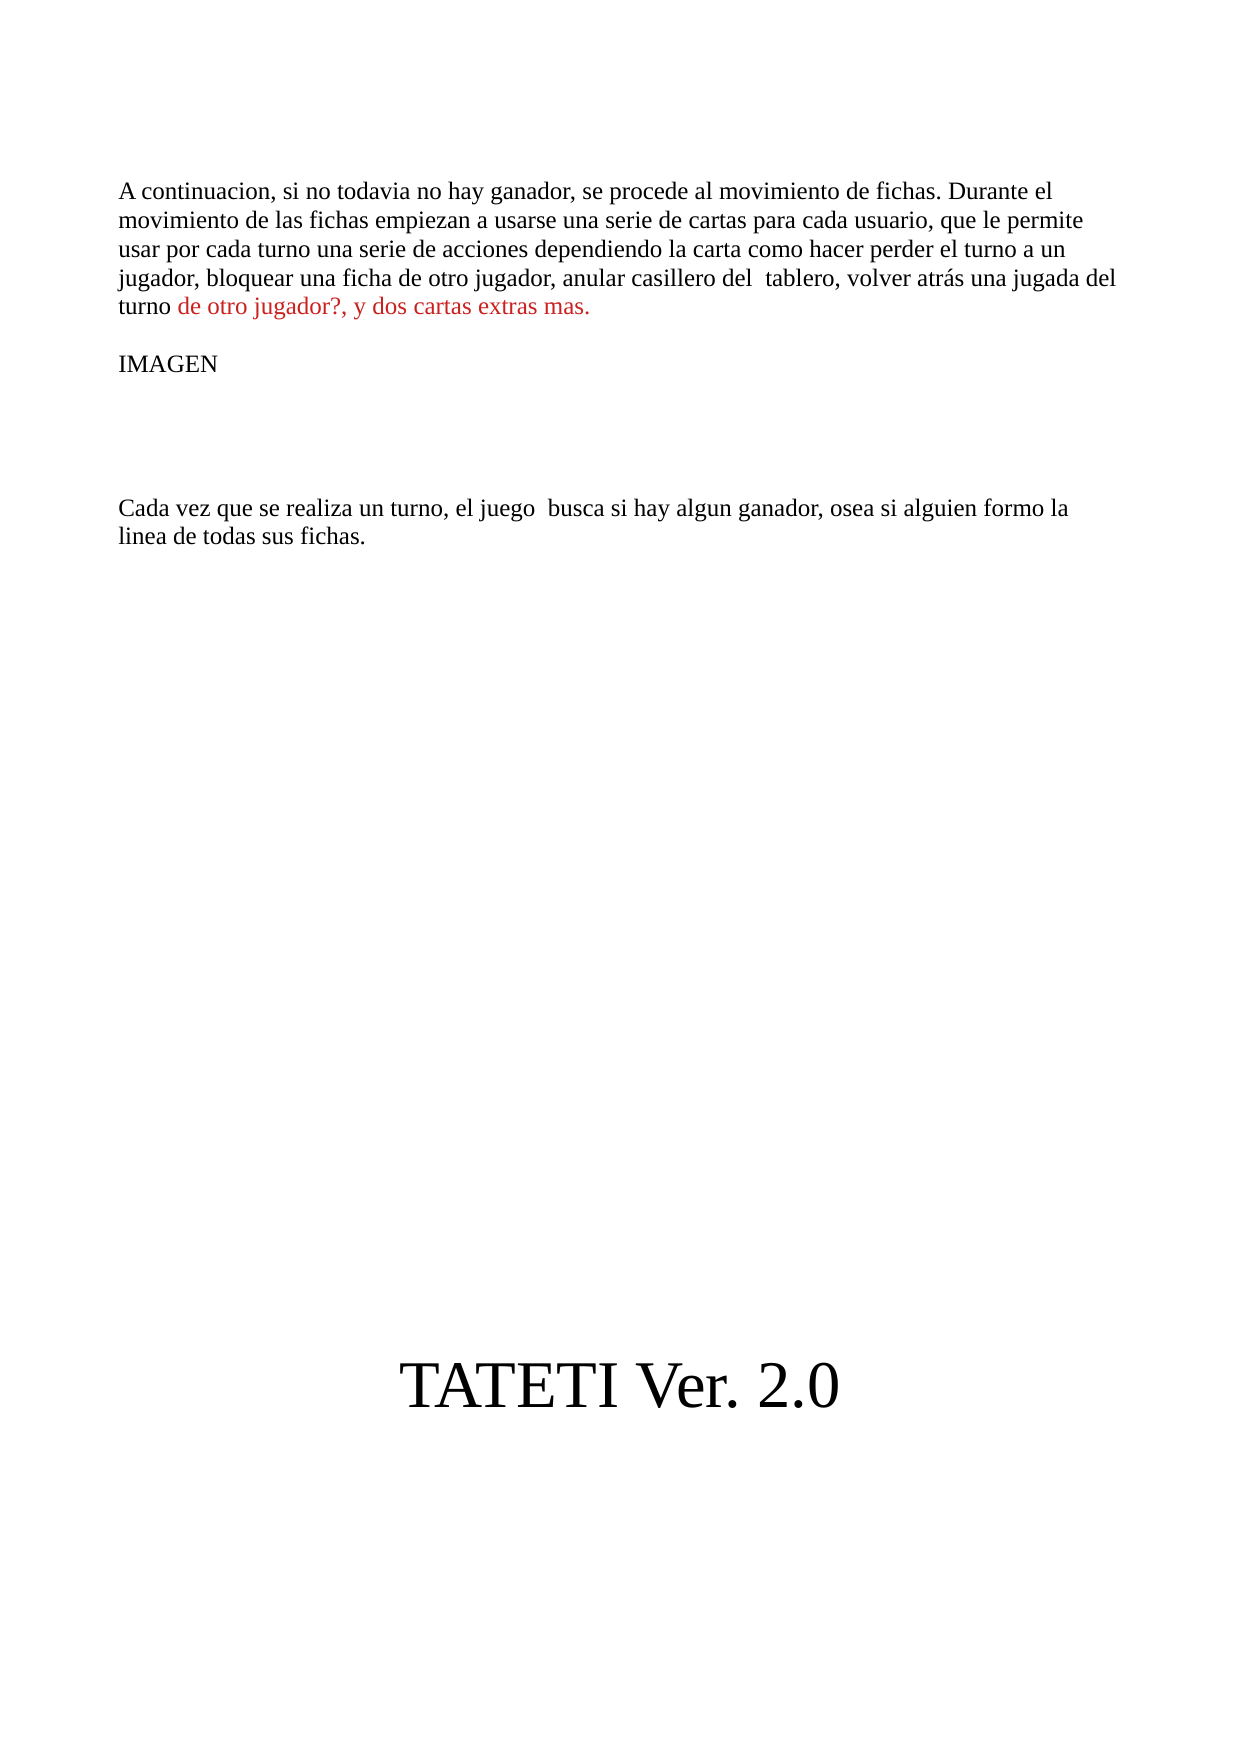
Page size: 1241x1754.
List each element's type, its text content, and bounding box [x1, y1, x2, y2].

text IMAGEN [118, 349, 1122, 378]
text A continuacion, si no todavia no hay ganador, se procede al movimiento de fichas. Durante el movimiento de las fichas empiezan a usarse una serie de cartas para cada usuario, que le permite usar por cada turno una serie de acciones dependiendo la carta como hacer perder el turno a un jugador, bloquear una ficha de otro jugador, anular casillero del tablero, volver atrás una jugada del turno de otro jugador?, y dos cartas extras mas. [118, 176, 1122, 320]
text TATETI Ver. 2.0 [118, 1346, 1122, 1422]
text Cada vez que se realiza un turno, el juego busca si hay algun ganador, osea si alguien formo la linea de todas sus fichas. [118, 493, 1122, 550]
